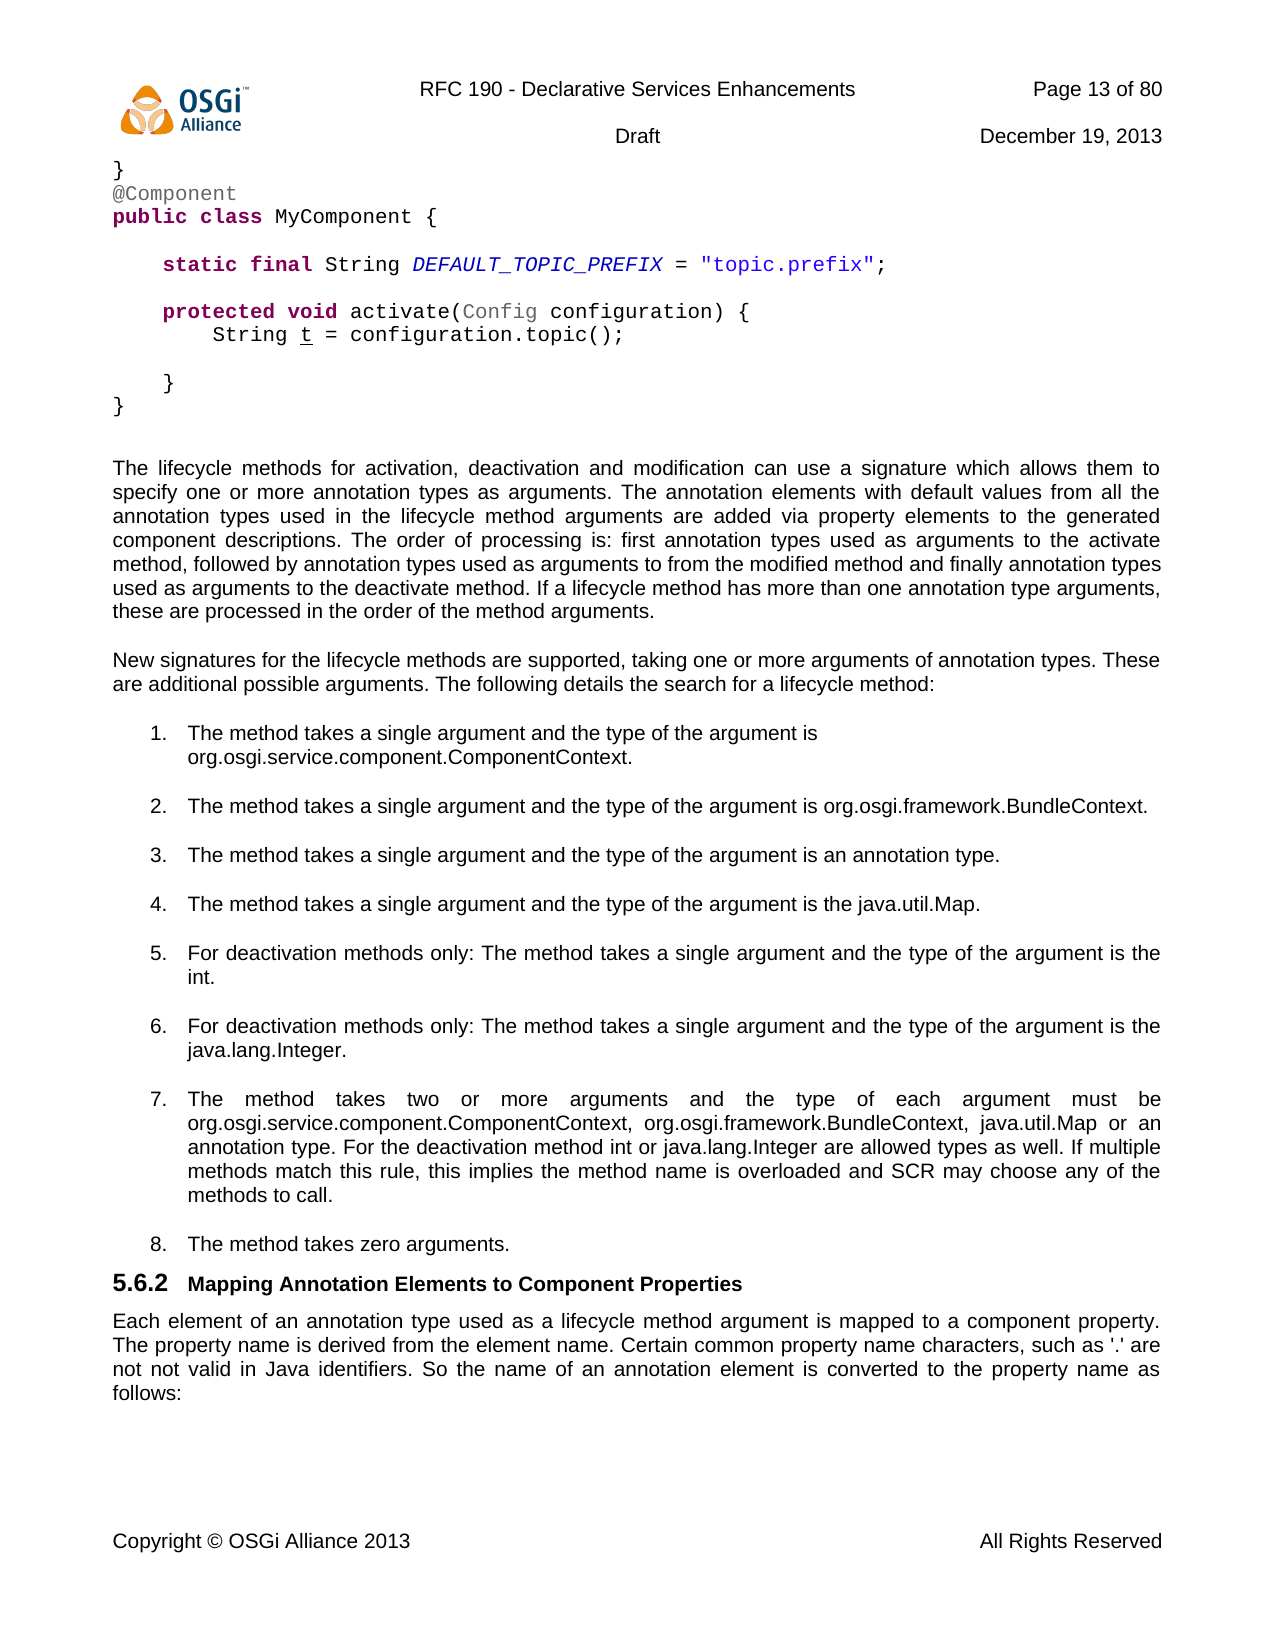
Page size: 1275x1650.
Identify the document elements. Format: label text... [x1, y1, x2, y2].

text @Component [112, 183, 1162, 206]
text } [112, 395, 1162, 419]
text New signatures for the lifecycle methods are supported, taking one or more arguments of annotation types. These are additional possible arguments. The following details the search for a lifecycle method: [112, 648, 1162, 696]
list The method takes a single argument and the type of the argument is org.osgi.framework.BundleContext. [150, 794, 1162, 818]
list The method takes a single argument and the type of the argument is the java.util.Map. [150, 892, 1162, 916]
text Each element of an annotation type used as a lifecycle method argument is mapped to a component property. The property name is derived from the element name. Certain common property name characters, such as '.' are not not valid in Java identifiers. So the name of an annotation element is converted to the property name as follows: [112, 1309, 1162, 1405]
text public class MyComponent { [112, 206, 1162, 230]
list For deactivation methods only: The method takes a single argument and the type of the argument is the int. [150, 941, 1162, 989]
text String t = configuration.topic(); [112, 324, 1162, 348]
text protected void activate(Config configuration) { [112, 301, 1162, 324]
text static final String DEFAULT_TOPIC_PREFIX = "topic.prefix"; [112, 253, 1162, 277]
text } [112, 159, 1162, 183]
list The method takes a single argument and the type of the argument is an annotation type. [150, 843, 1162, 867]
list The method takes two or more arguments and the type of each argument must be org.osgi.service.component.ComponentContext, org.osgi.framework.BundleContext, java.util.Map or an annotation type. For the deactivation method int or java.lang.Integer are allowed types as well. If multiple methods match this rule, this implies the method name is overloaded and SCR may choose any of the methods to call. [150, 1087, 1162, 1207]
list The method takes zero arguments. [150, 1232, 1162, 1256]
text The lifecycle methods for activation, deactivation and modification can use a signature which allows them to specify one or more annotation types as arguments. The annotation elements with default values from all the annotation types used in the lifecycle method arguments are added via property elements to the generated component descriptions. The order of processing is: first annotation types used as arguments to the activate method, followed by annotation types used as arguments to from the modified method and finally annotation types used as arguments to the deactivate method. If a lifecycle method has more than one annotation type arguments, these are processed in the order of the method arguments. [112, 456, 1162, 623]
list The method takes a single argument and the type of the argument is org.osgi.service.component.ComponentContext. [150, 721, 1162, 769]
subtitle Mapping Annotation Elements to Component Properties [112, 1268, 1162, 1297]
text } [112, 372, 1162, 395]
picture [113, 78, 257, 142]
list For deactivation methods only: The method takes a single argument and the type of the argument is the java.lang.Integer. [150, 1014, 1162, 1062]
